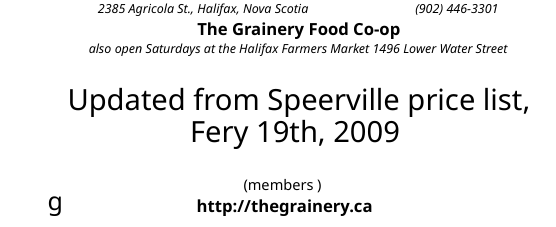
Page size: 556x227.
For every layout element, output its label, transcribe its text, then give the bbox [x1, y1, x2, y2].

table_header 2385 Agricola St., Halifax, Nova Scotia (902) 446-3301 The Grainery Food Co-op also open Saturdays at the Halifax Farmers Market 1496 Lower Water Street [47, 0, 550, 57]
table_cell Updated from Speerville price list, Fery 19th, 2009 [47, 57, 550, 175]
table_cell (members ) http://thegrainery.ca [153, 175, 416, 217]
table_cell [416, 175, 550, 217]
table_cell g [47, 175, 153, 217]
